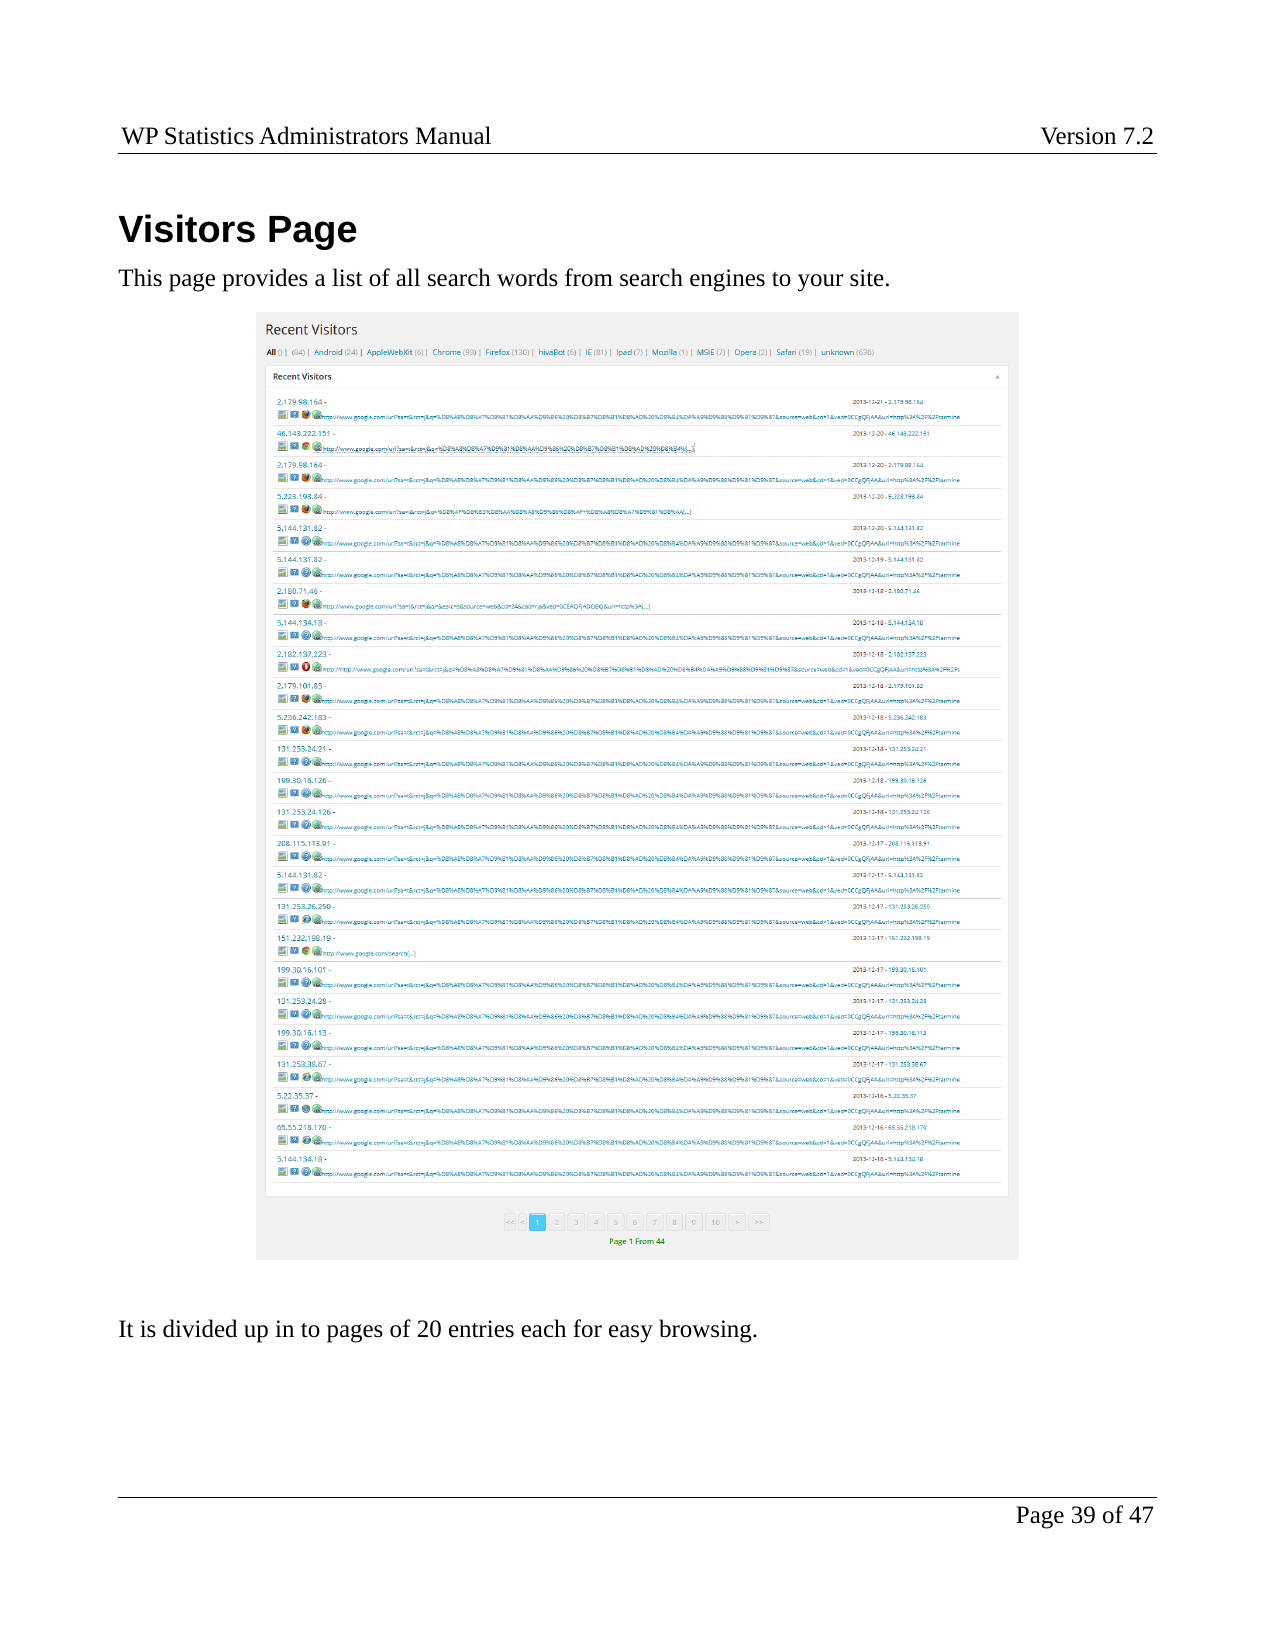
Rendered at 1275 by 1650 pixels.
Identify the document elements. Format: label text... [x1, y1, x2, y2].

picture [256, 312, 1019, 1260]
text This page provides a list of all search words from search engines to your site. [118, 263, 1157, 292]
subtitle Visitors Page [118, 207, 1157, 251]
text It is divided up in to pages of 20 entries each for easy browsing. [118, 1314, 1157, 1343]
